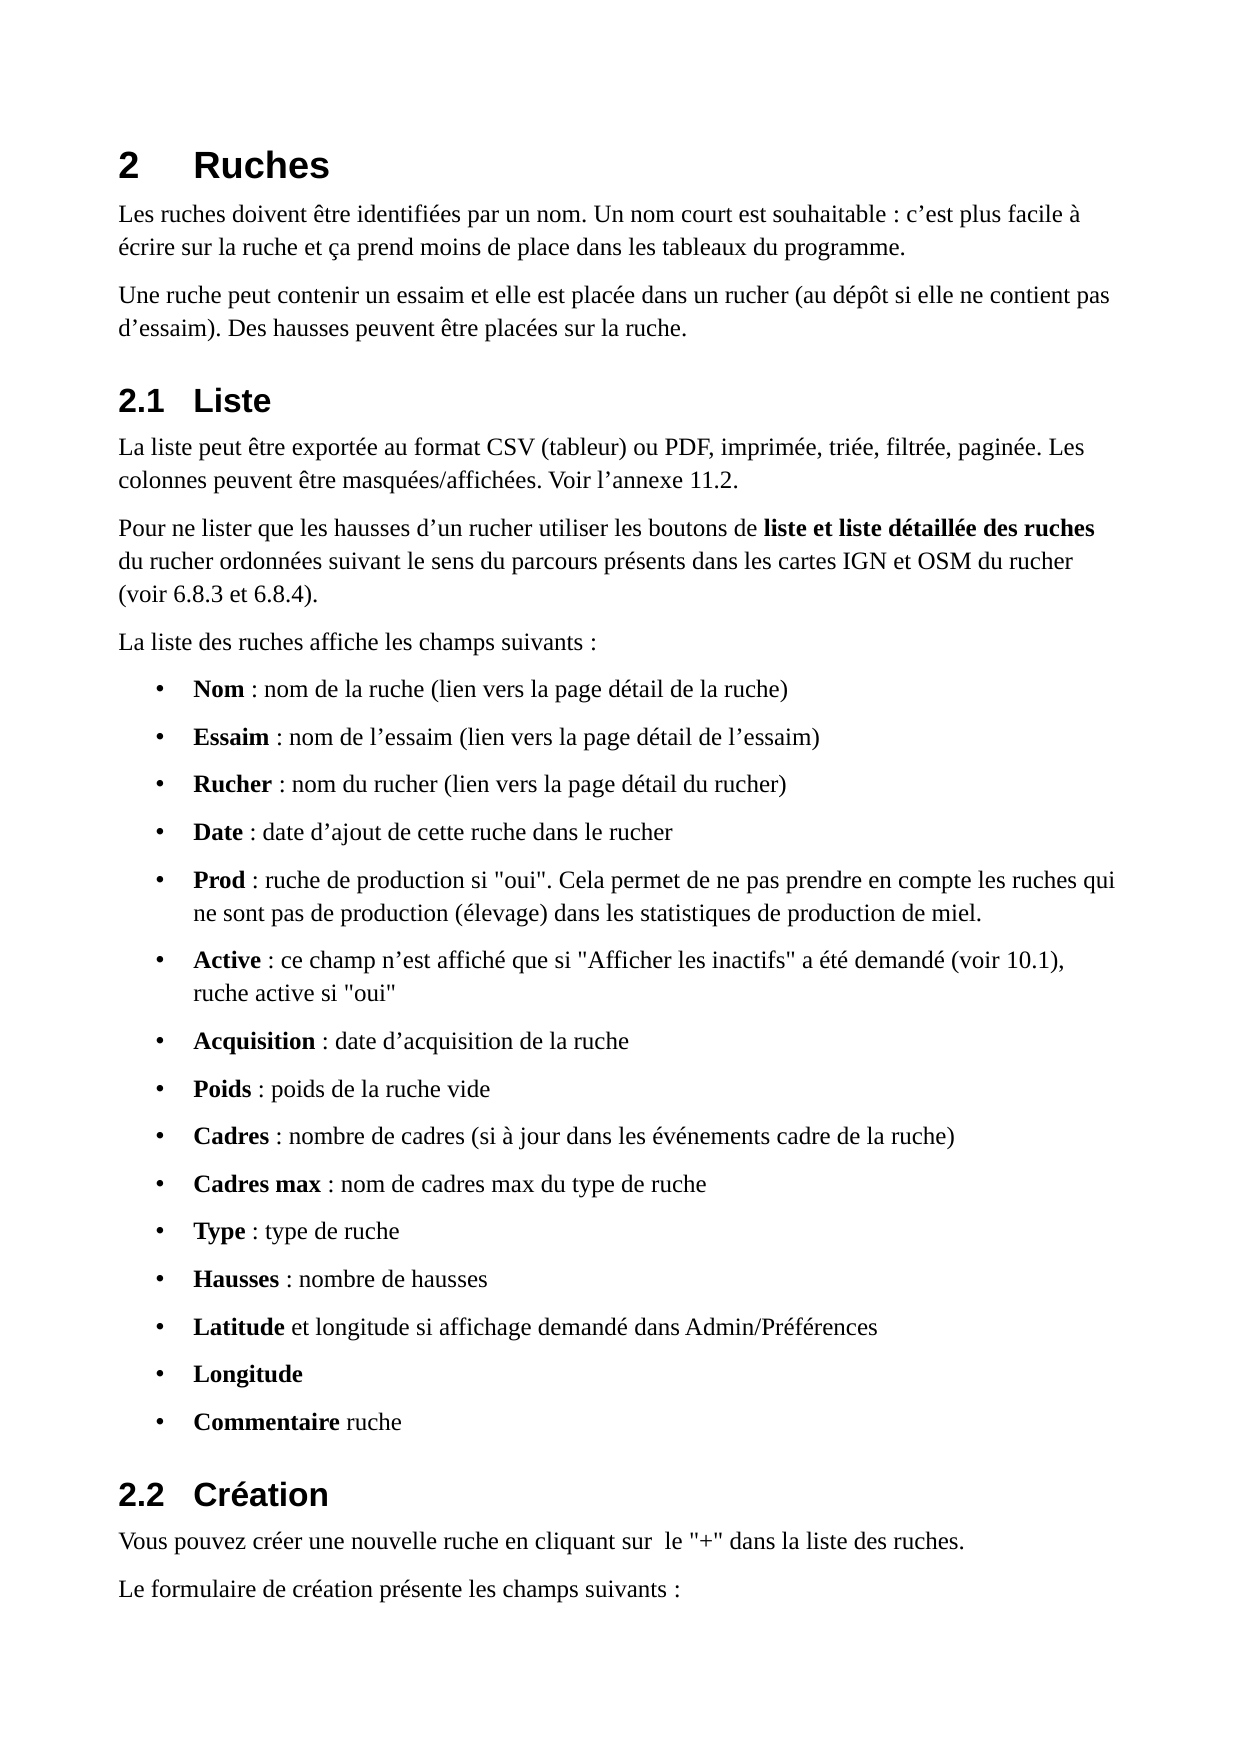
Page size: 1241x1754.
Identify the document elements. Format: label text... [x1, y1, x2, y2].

list Date : date d’ajout de cette ruche dans le rucher [156, 817, 1122, 846]
subtitle Ruches [118, 143, 1122, 187]
list Essaim : nom de l’essaim (lien vers la page détail de l’essaim) [156, 722, 1122, 751]
text La liste peut être exportée au format CSV (tableur) ou PDF, imprimée, triée, filtrée, paginée. Les colonnes peuvent être masquées/affichées. Voir l’annexe 11.2. [118, 432, 1122, 494]
list Poids : poids de la ruche vide [156, 1074, 1122, 1102]
list Type : type de ruche [156, 1216, 1122, 1245]
list Hausses : nombre de hausses [156, 1264, 1122, 1293]
list Longitude [156, 1359, 1122, 1388]
subtitle Liste [118, 381, 1122, 420]
list Commentaire ruche [156, 1407, 1122, 1436]
list Latitude et longitude si affichage demandé dans Admin/Préférences [156, 1312, 1122, 1340]
list Nom : nom de la ruche (lien vers la page détail de la ruche) [156, 674, 1122, 703]
text Une ruche peut contenir un essaim et elle est placée dans un rucher (au dépôt si elle ne contient pas d’essaim). Des hausses peuvent être placées sur la ruche. [118, 280, 1122, 342]
text Les ruches doivent être identifiées par un nom. Un nom court est souhaitable : c’est plus facile à écrire sur la ruche et ça prend moins de place dans les tableaux du programme. [118, 199, 1122, 261]
list Acquisition : date d’acquisition de la ruche [156, 1026, 1122, 1055]
subtitle Création [118, 1475, 1122, 1514]
list Prod : ruche de production si "oui". Cela permet de ne pas prendre en compte les ruches qui ne sont pas de production (élevage) dans les statistiques de production de miel. [156, 865, 1122, 927]
text Le formulaire de création présente les champs suivants : [118, 1574, 1122, 1603]
list Active : ce champ n’est affiché que si "Afficher les inactifs" a été demandé (voir 10.1), ruche active si "oui" [156, 945, 1122, 1007]
list Cadres : nombre de cadres (si à jour dans les événements cadre de la ruche) [156, 1121, 1122, 1150]
list Cadres max : nom de cadres max du type de ruche [156, 1169, 1122, 1198]
text La liste des ruches affiche les champs suivants : [118, 627, 1122, 656]
list Rucher : nom du rucher (lien vers la page détail du rucher) [156, 769, 1122, 798]
text Pour ne lister que les hausses d’un rucher utiliser les boutons de liste et liste détaillée des ruches du rucher ordonnées suivant le sens du parcours présents dans les cartes IGN et OSM du rucher (voir 6.8.3 et 6.8.4). [118, 513, 1122, 608]
text Vous pouvez créer une nouvelle ruche en cliquant sur le "+" dans la liste des ruches. [118, 1526, 1122, 1555]
